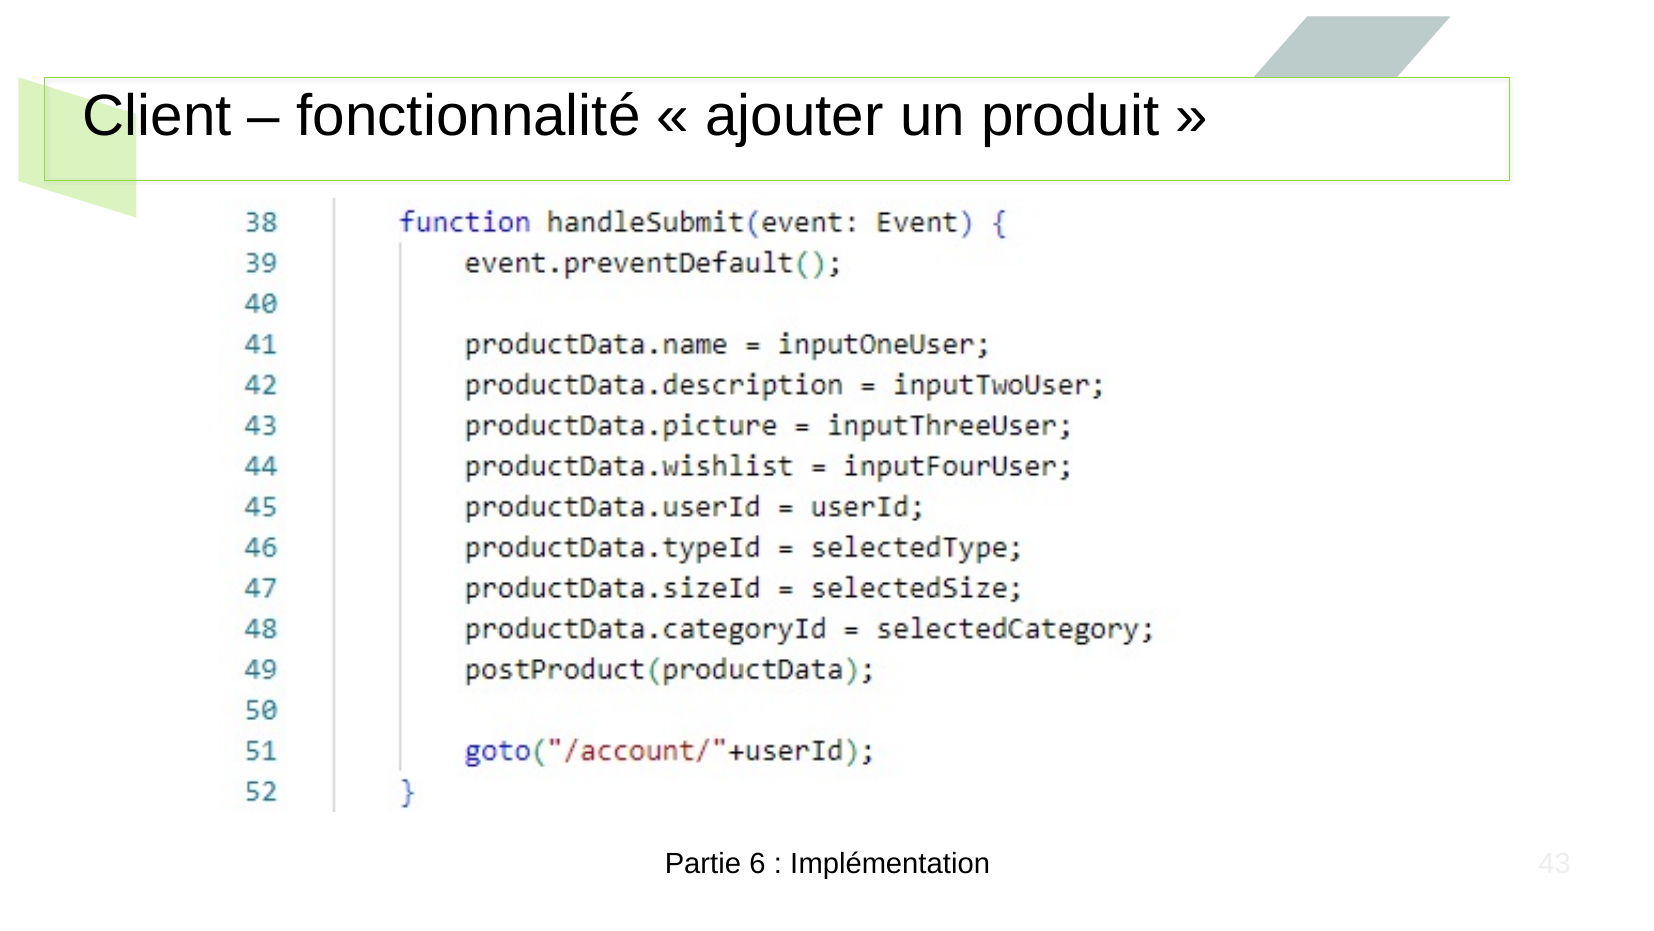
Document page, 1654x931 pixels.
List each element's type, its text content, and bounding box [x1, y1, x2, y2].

title Client – fonctionnalité « ajouter un produit » [82, 37, 1571, 193]
picture [218, 198, 1193, 812]
